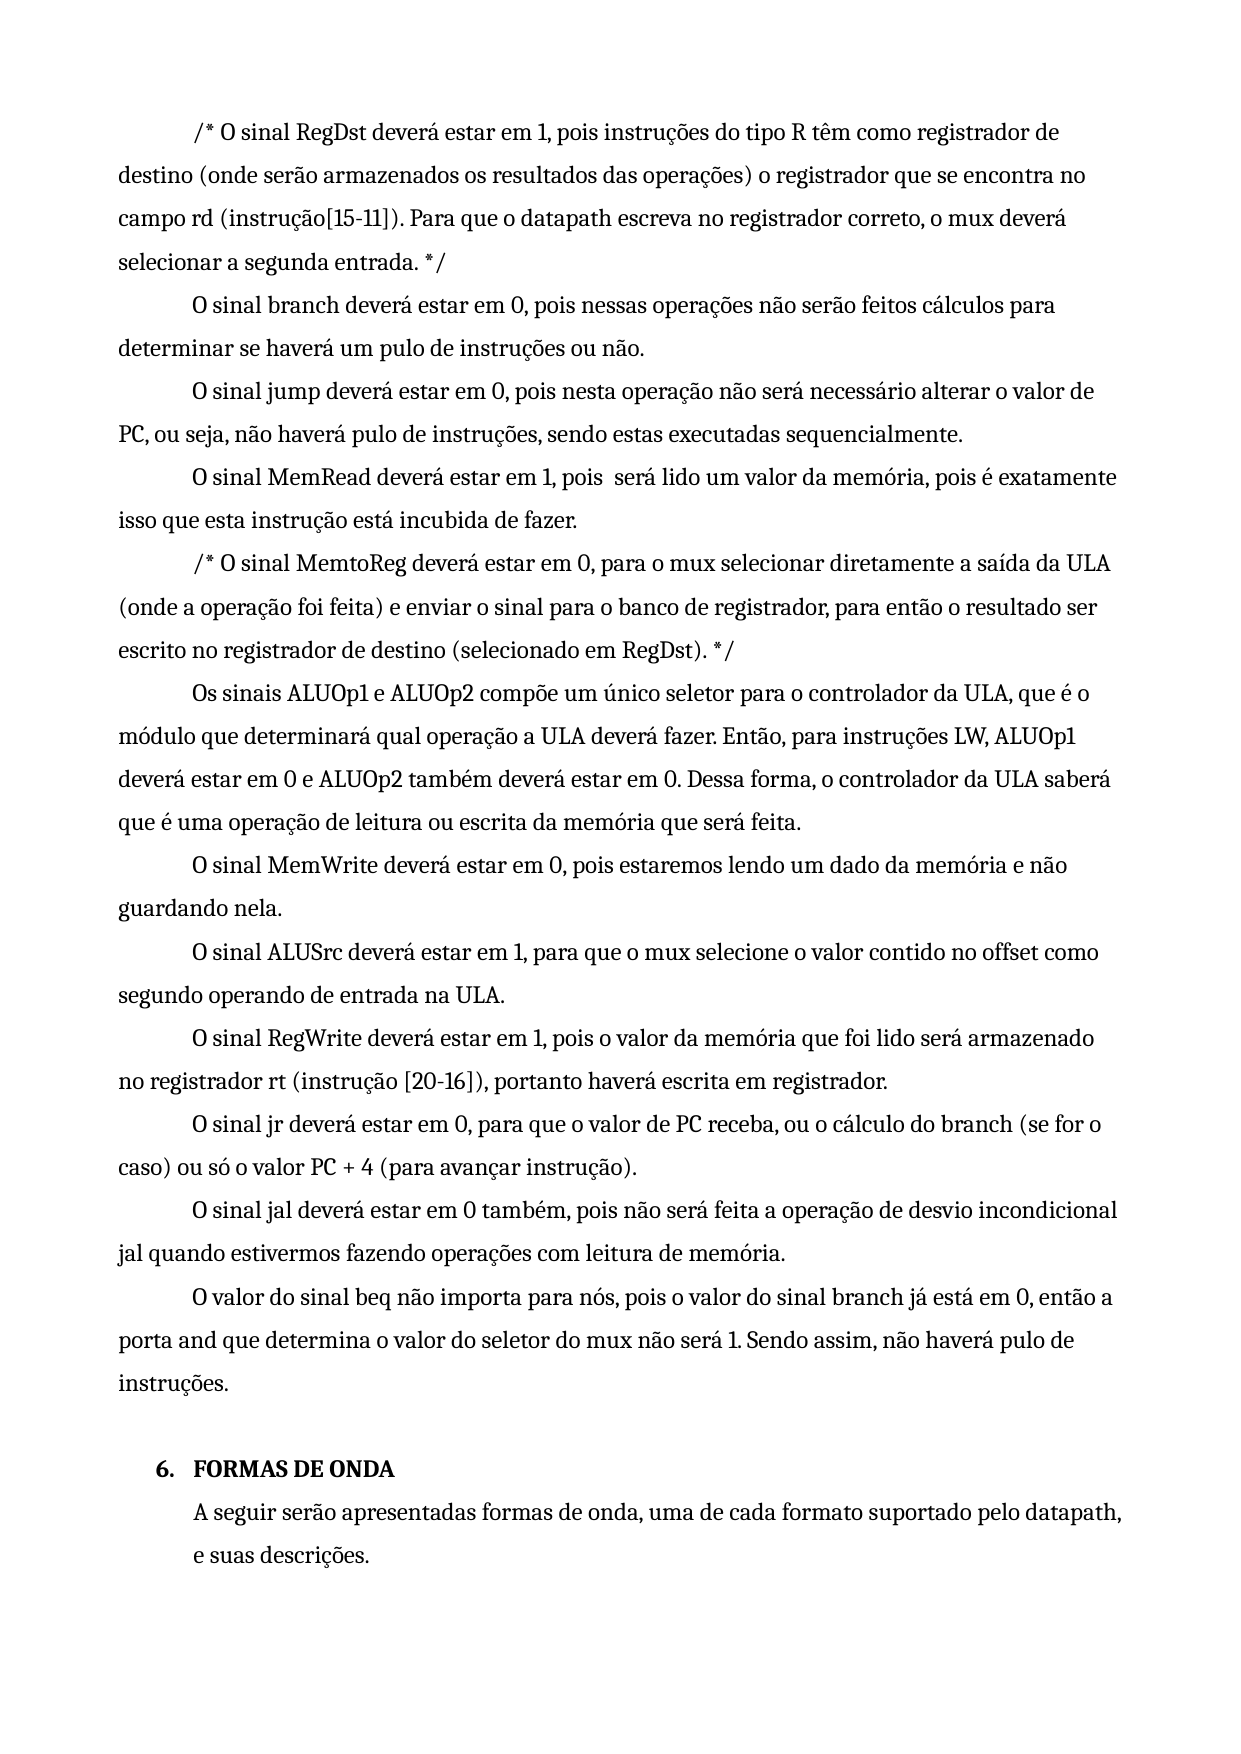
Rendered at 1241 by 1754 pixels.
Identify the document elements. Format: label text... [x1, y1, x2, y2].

text O valor do sinal beq não importa para nós, pois o valor do sinal branch já está em 0, então a porta and que determina o valor do seletor do mux não será 1. Sendo assim, não haverá pulo de instruções. [118, 1282, 1122, 1397]
text /* O sinal RegDst deverá estar em 1, pois instruções do tipo R têm como registrador de destino (onde serão armazenados os resultados das operações) o registrador que se encontra no campo rd (instrução[15-11]). Para que o datapath escreva no registrador correto, o mux deverá selecionar a segunda entrada. */ [118, 118, 1122, 276]
text /* O sinal MemtoReg deverá estar em 0, para o mux selecionar diretamente a saída da ULA (onde a operação foi feita) e enviar o sinal para o banco de registrador, para então o resultado ser escrito no registrador de destino (selecionado em RegDst). */ [118, 549, 1122, 664]
text Os sinais ALUOp1 e ALUOp2 compõe um único seletor para o controlador da ULA, que é o módulo que determinará qual operação a ULA deverá fazer. Então, para instruções LW, ALUOp1 deverá estar em 0 e ALUOp2 também deverá estar em 0. Dessa forma, o controlador da ULA saberá que é uma operação de leitura ou escrita da memória que será feita. [118, 679, 1122, 837]
text O sinal MemRead deverá estar em 1, pois será lido um valor da memória, pois é exatamente isso que esta instrução está incubida de fazer. [118, 463, 1122, 535]
text O sinal jump deverá estar em 0, pois nesta operação não será necessário alterar o valor de PC, ou seja, não haverá pulo de instruções, sendo estas executadas sequencialmente. [118, 377, 1122, 449]
list A seguir serão apresentadas formas de onda, uma de cada formato suportado pelo datapath, e suas descrições. [156, 1498, 1122, 1570]
text O sinal ALUSrc deverá estar em 1, para que o mux selecione o valor contido no offset como segundo operando de entrada na ULA. [118, 937, 1122, 1009]
text O sinal RegWrite deverá estar em 1, pois o valor da memória que foi lido será armazenado no registrador rt (instrução [20-16]), portanto haverá escrita em registrador. [118, 1024, 1122, 1096]
text O sinal jr deverá estar em 0, para que o valor de PC receba, ou o cálculo do branch (se for o caso) ou só o valor PC + 4 (para avançar instrução). [118, 1110, 1122, 1182]
text O sinal MemWrite deverá estar em 0, pois estaremos lendo um dado da memória e não guardando nela. [118, 851, 1122, 923]
text O sinal jal deverá estar em 0 também, pois não será feita a operação de desvio incondicional jal quando estivermos fazendo operações com leitura de memória. [118, 1196, 1122, 1268]
text O sinal branch deverá estar em 0, pois nessas operações não serão feitos cálculos para determinar se haverá um pulo de instruções ou não. [118, 291, 1122, 362]
list FORMAS DE ONDA [156, 1455, 1122, 1484]
